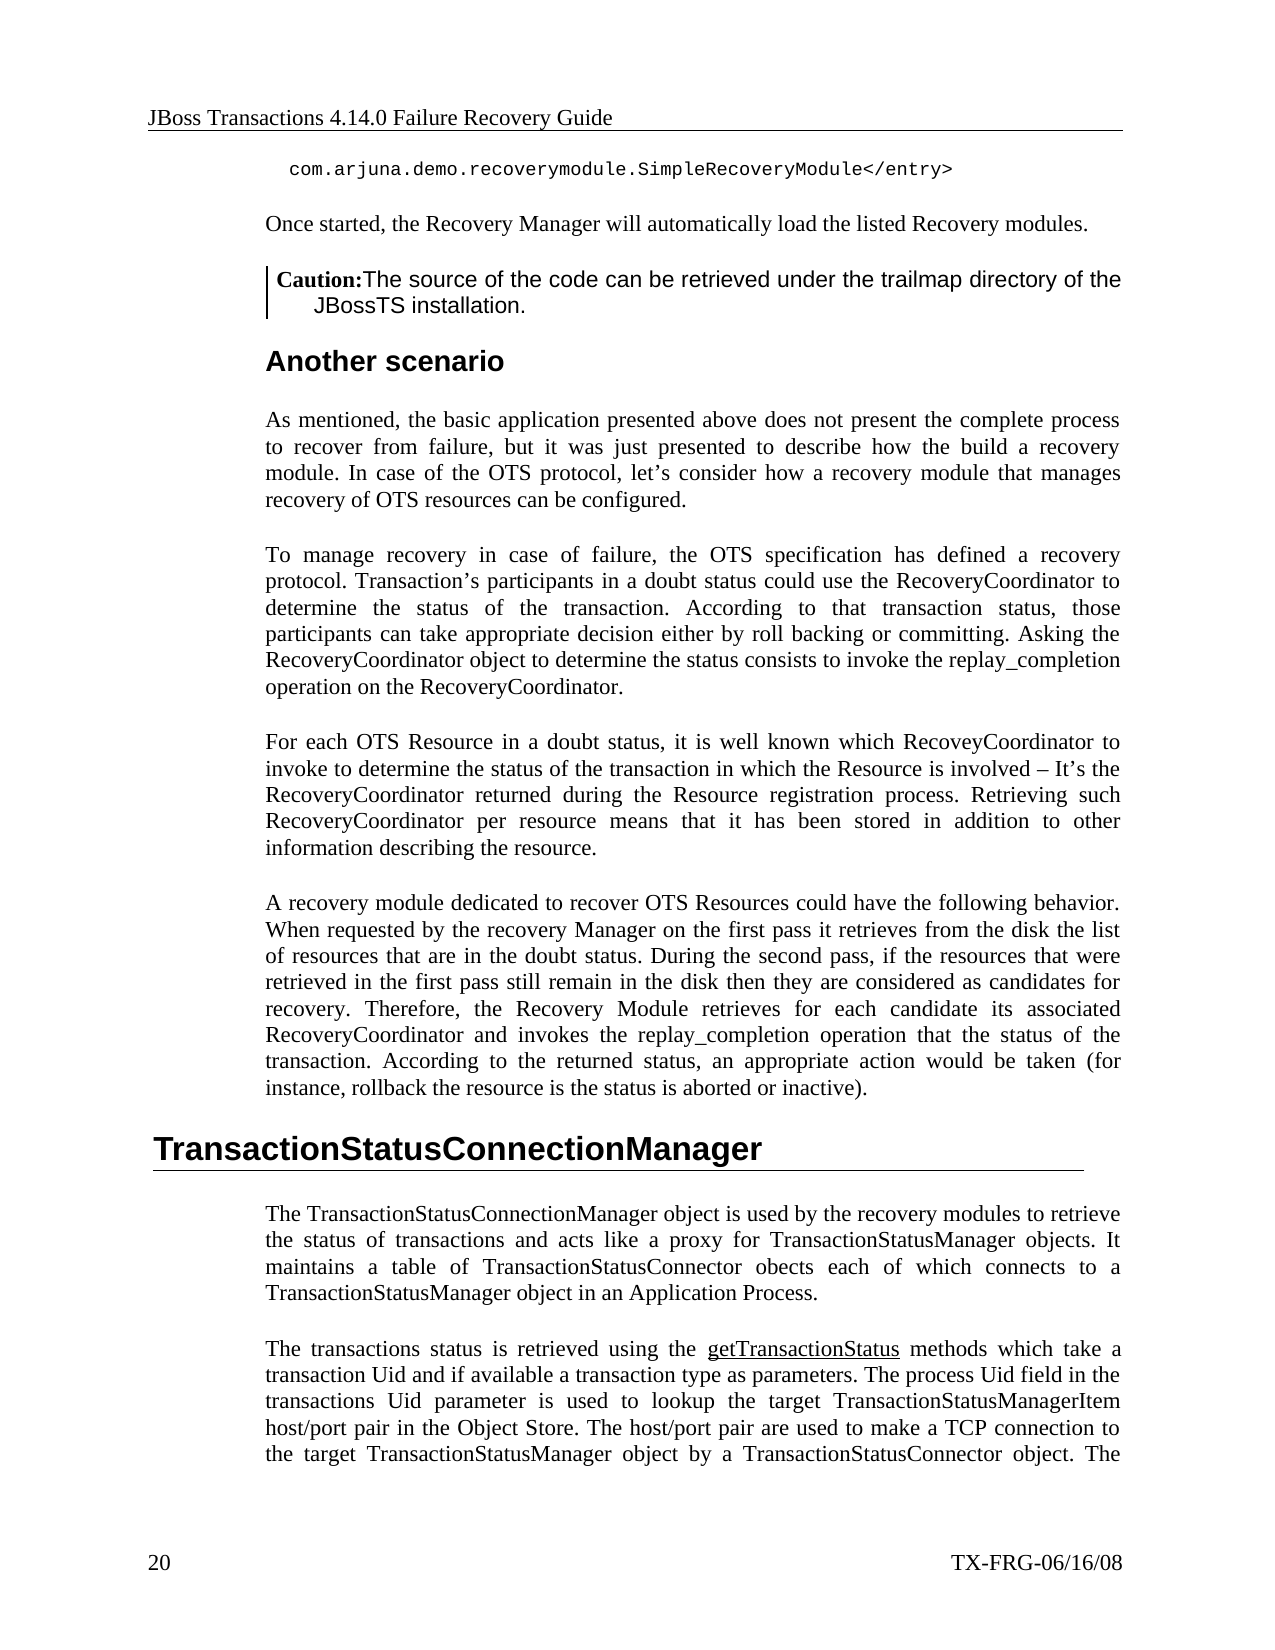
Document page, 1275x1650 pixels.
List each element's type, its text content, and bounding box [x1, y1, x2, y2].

text Once started, the Recovery Manager will automatically load the listed Recovery modules. [265, 211, 1122, 237]
text com.arjuna.demo.recoverymodule.SimpleRecoveryModule</entry> [265, 160, 1122, 181]
text The transactions status is retrieved using the getTransactionStatus methods which take a transaction Uid and if available a transaction type as parameters. The process Uid field in the transactions Uid parameter is used to lookup the target TransactionStatusManagerItem host/port pair in the Object Store. The host/port pair are used to make a TCP connection to the target TransactionStatusManager object by a TransactionStatusConnector object. The [265, 1335, 1122, 1466]
list The source of the code can be retrieved under the trailmap directory of the JBossTS installation. [268, 266, 1122, 319]
subtitle TransactionStatusConnectionManager [153, 1129, 1084, 1170]
text To manage recovery in case of failure, the OTS specification has defined a recovery protocol. Transaction’s participants in a doubt status could use the RecoveryCoordinator to determine the status of the transaction. According to that transaction status, those participants can take appropriate decision either by roll backing or committing. Asking the RecoveryCoordinator object to determine the status consists to invoke the replay_completion operation on the RecoveryCoordinator. [265, 541, 1122, 699]
text For each OTS Resource in a doubt status, it is well known which RecoveyCoordinator to invoke to determine the status of the transaction in which the Resource is involved – It’s the RecoveryCoordinator returned during the Resource registration process. Retrieving such RecoveryCoordinator per resource means that it has been stored in addition to other information describing the resource. [265, 728, 1122, 860]
text As mentioned, the basic application presented above does not present the complete process to recover from failure, but it was just presented to describe how the build a recovery module. In case of the OTS protocol, let’s consider how a recovery module that manages recovery of OTS resources can be configured. [265, 407, 1122, 512]
text The TransactionStatusConnectionManager object is used by the recovery modules to retrieve the status of transactions and acts like a proxy for TransactionStatusManager objects. It maintains a table of TransactionStatusConnector obects each of which connects to a TransactionStatusManager object in an Application Process. [265, 1200, 1122, 1306]
subtitle Another scenario [153, 344, 1122, 377]
text A recovery module dedicated to recover OTS Resources could have the following behavior. When requested by the recovery Manager on the first pass it retrieves from the disk the list of resources that are in the doubt status. During the second pass, if the resources that were retrieved in the first pass still remain in the disk then they are considered as candidates for recovery. Therefore, the Recovery Module retrieves for each candidate its associated RecoveryCoordinator and invokes the replay_completion operation that the status of the transaction. According to the returned status, an appropriate action would be taken (for instance, rollback the resource is the status is aborted or inactive). [265, 889, 1122, 1100]
